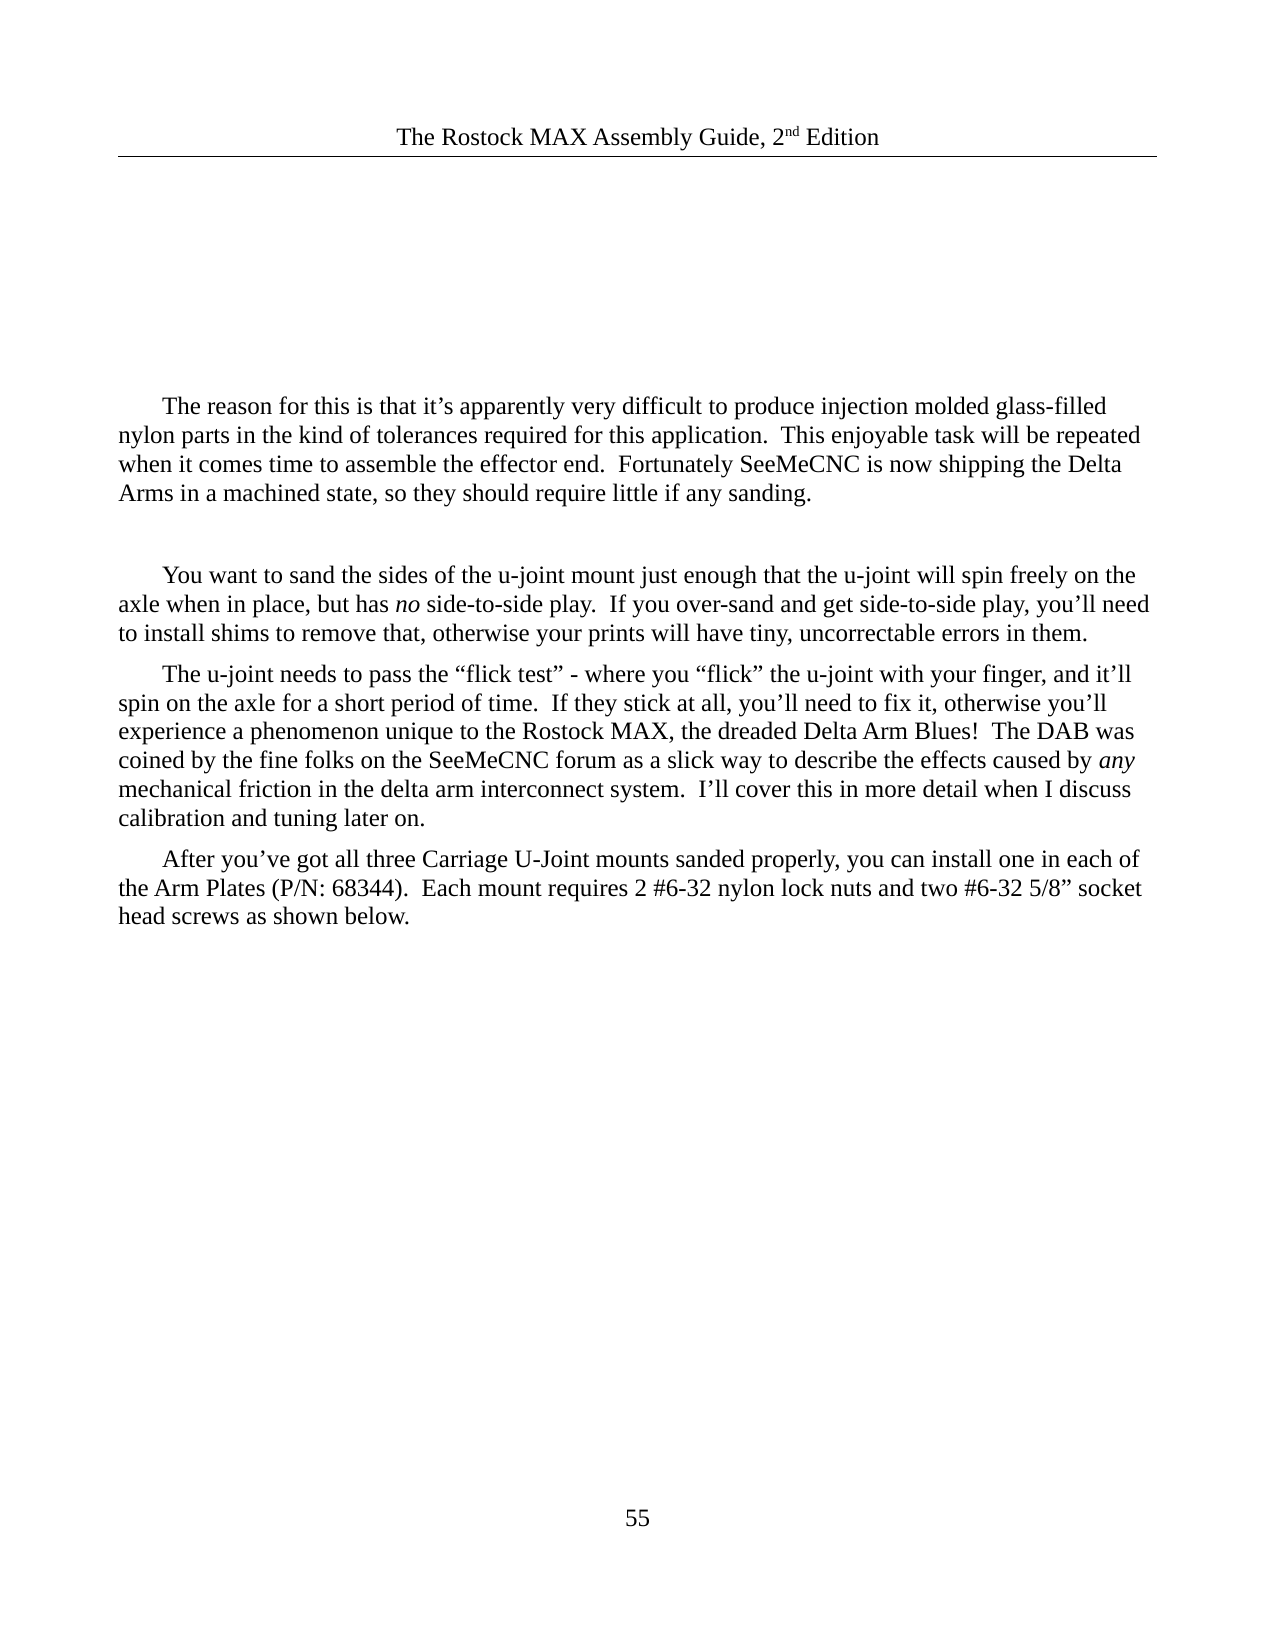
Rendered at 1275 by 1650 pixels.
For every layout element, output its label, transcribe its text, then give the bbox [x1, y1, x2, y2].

text After you’ve got all three Carriage U-Joint mounts sanded properly, you can install one in each of the Arm Plates (P/N: 68344). Each mount requires 2 #6-32 nylon lock nuts and two #6-32 5/8” socket head screws as shown below. [118, 844, 1157, 930]
text The reason for this is that it’s apparently very difficult to produce injection molded glass-filled nylon parts in the kind of tolerances required for this application. This enjoyable task will be repeated when it comes time to assemble the effector end. Fortunately SeeMeCNC is now shipping the Delta Arms in a machined state, so they should require little if any sanding. [118, 391, 1157, 506]
text The u-joint needs to pass the “flick test” - where you “flick” the u-joint with your finger, and it’ll spin on the axle for a short period of time. If they stick at all, you’ll need to fix it, otherwise you’ll experience a phenomenon unique to the Rostock MAX, the dreaded Delta Arm Blues! The DAB was coined by the fine folks on the SeeMeCNC forum as a slick way to describe the effects caused by any mechanical friction in the delta arm interconnect system. I’ll cover this in more detail when I discuss calibration and tuning later on. [118, 659, 1157, 831]
text You want to sand the sides of the u-joint mount just enough that the u-joint will spin freely on the axle when in place, but has no side-to-side play. If you over-sand and get side-to-side play, you’ll need to install shims to remove that, otherwise your prints will have tiny, uncorrectable errors in them. [118, 560, 1157, 646]
